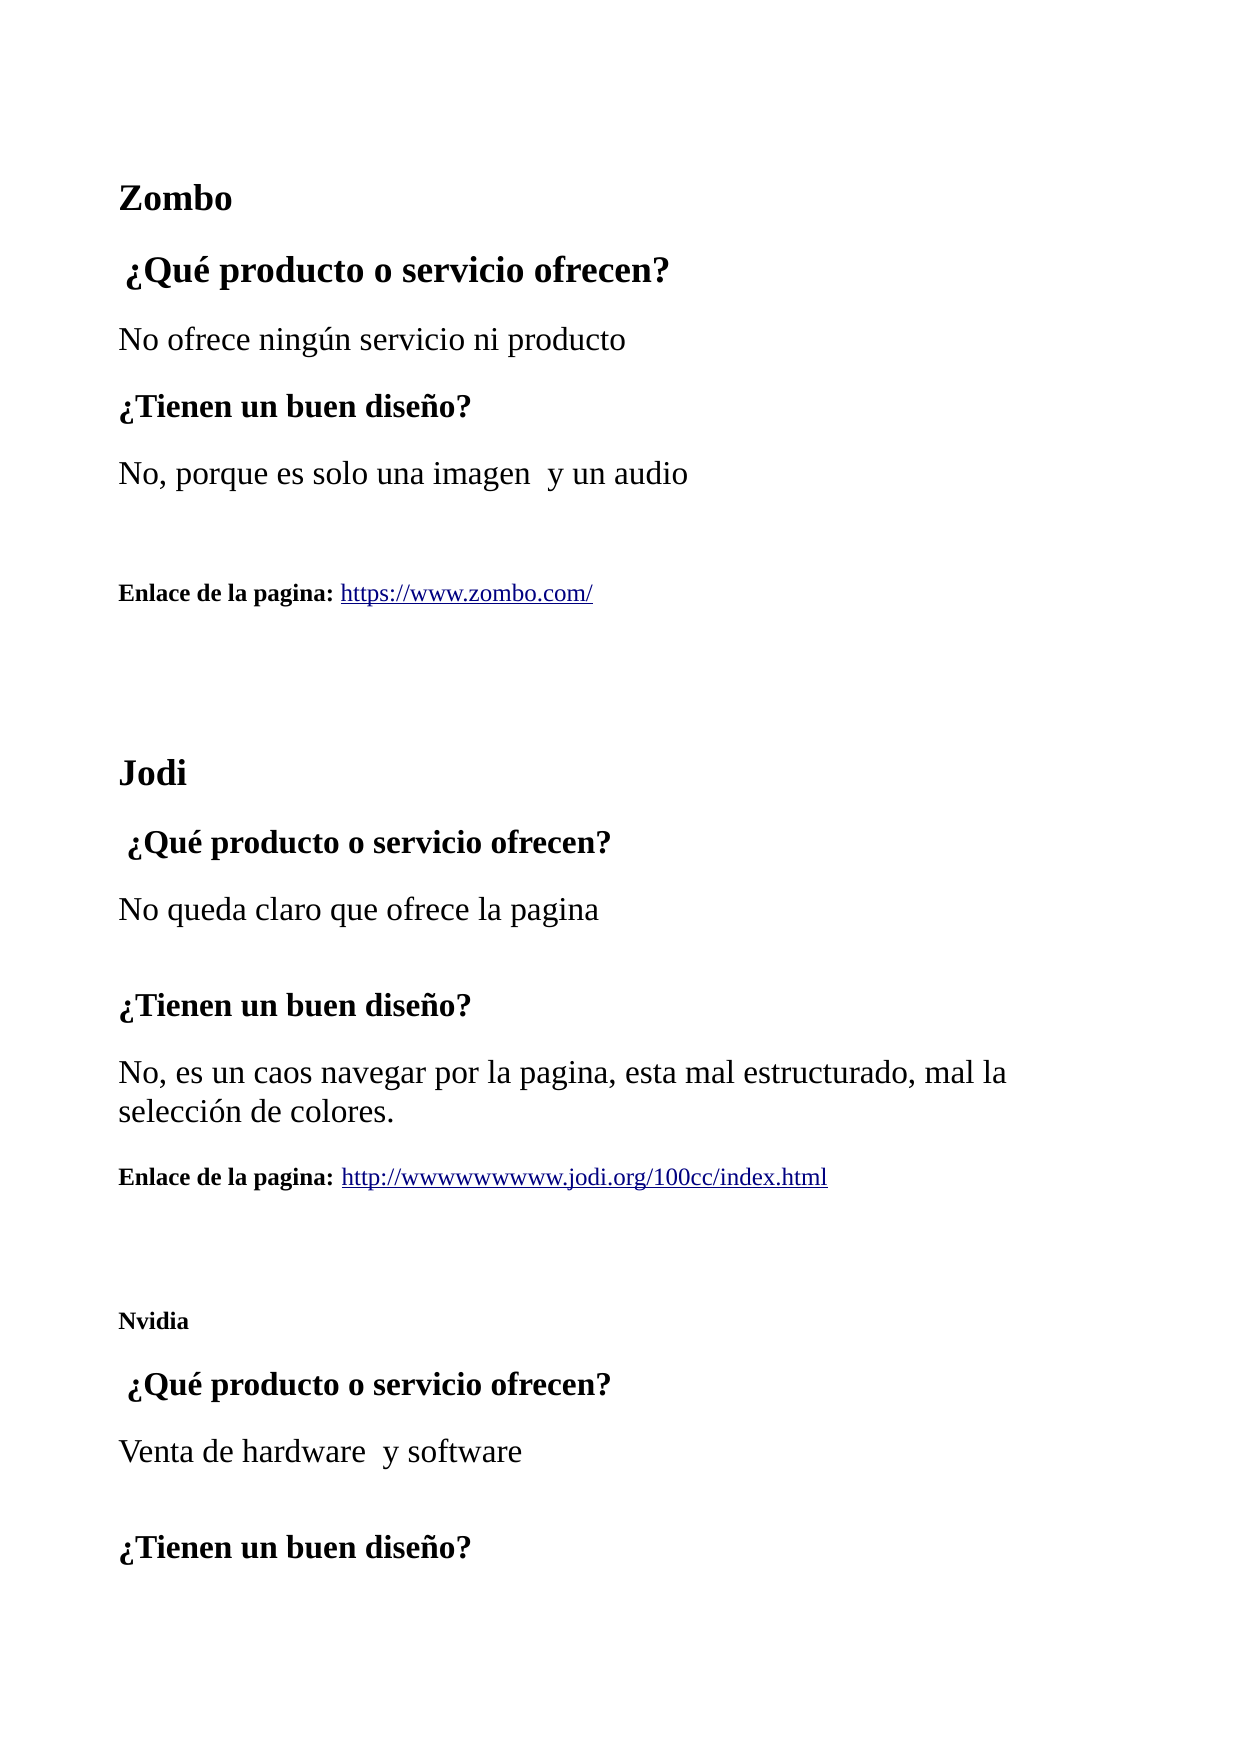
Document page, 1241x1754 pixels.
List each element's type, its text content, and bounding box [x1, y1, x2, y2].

text ¿Qué producto o servicio ofrecen? [118, 1364, 1122, 1402]
text Venta de hardware y software [118, 1431, 1122, 1469]
text No, es un caos navegar por la pagina, esta mal estructurado, mal la selección de colores. [118, 1052, 1122, 1129]
text ¿Qué producto o servicio ofrecen? [118, 822, 1122, 861]
text Nvidia [118, 1306, 1122, 1335]
text Enlace de la pagina: https://www.zombo.com/ [118, 578, 1122, 636]
text No ofrece ningún servicio ni producto [118, 319, 1122, 358]
text Enlace de la pagina: http://wwwwwwwww.jodi.org/100cc/index.html [118, 1158, 1122, 1191]
text ¿Tienen un buen diseño? [118, 1527, 1122, 1565]
text Zombo [118, 176, 1122, 219]
text No queda claro que ofrece la pagina [118, 889, 1122, 928]
text No, porque es solo una imagen y un audio [118, 453, 1122, 492]
text Jodi [118, 751, 1122, 794]
text ¿Tienen un buen diseño? [118, 386, 1122, 425]
text ¿Qué producto o servicio ofrecen? [118, 247, 1122, 291]
text ¿Tienen un buen diseño? [118, 985, 1122, 1024]
